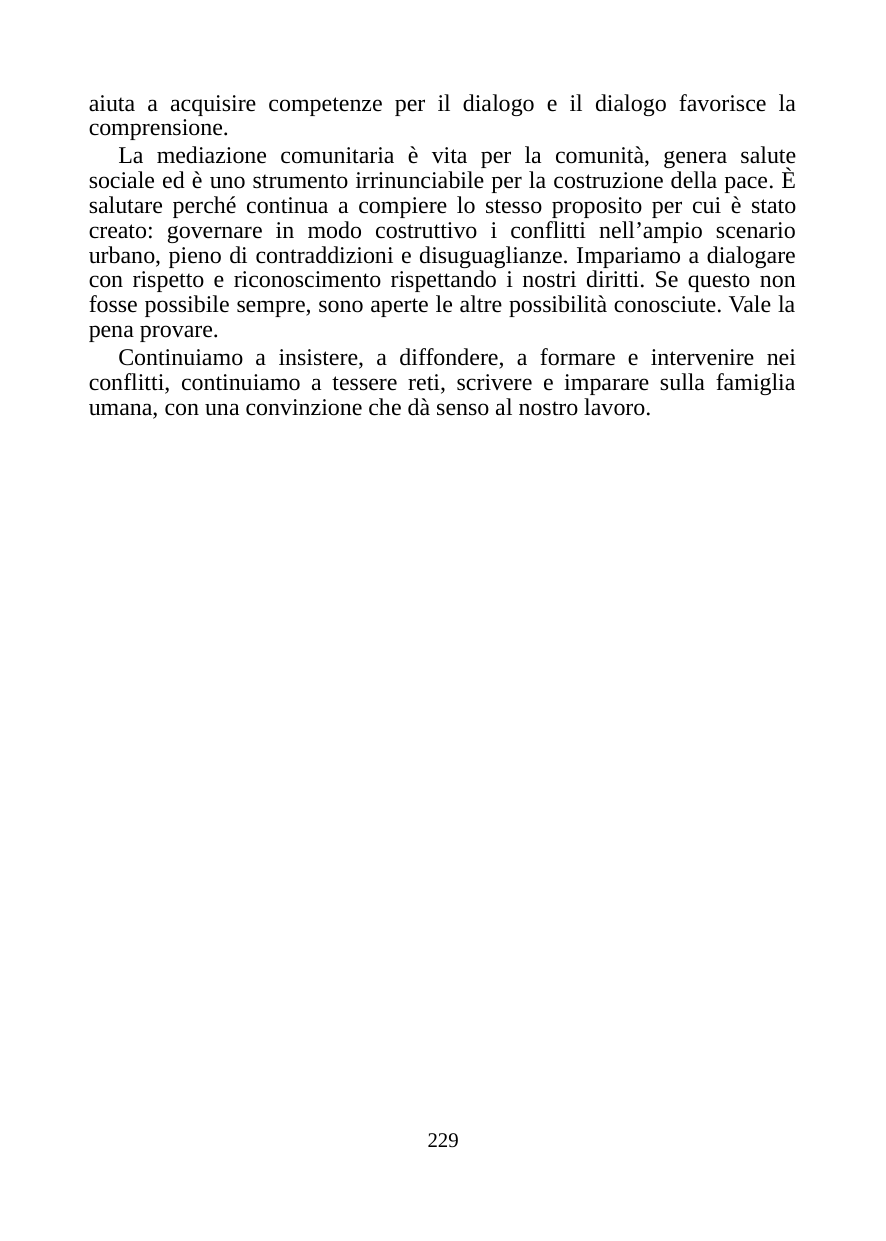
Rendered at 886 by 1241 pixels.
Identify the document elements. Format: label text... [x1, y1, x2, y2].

text Continuiamo a insistere, a diffondere, a formare e intervenire nei conflitti, continuiamo a tessere reti, scrivere e imparare sulla famiglia umana, con una convinzione che dà senso al nostro lavoro. [88, 343, 797, 420]
text La mediazione comunitaria è vita per la comunità, genera salute sociale ed è uno strumento irrinunciabile per la costruzione della pace. È salutare perché continua a compiere lo stesso proposito per cui è stato creato: governare in modo costruttivo i conflitti nell’ampio scenario urbano, pieno di contraddizioni e disuguaglianze. Impariamo a dialogare con rispetto e riconoscimento rispettando i nostri diritti. Se questo non fosse possibile sempre, sono aperte le altre possibilità conosciute. Vale la pena provare. [88, 141, 797, 343]
text aiuta a acquisire competenze per il dialogo e il dialogo favorisce la comprensione. [88, 88, 797, 141]
